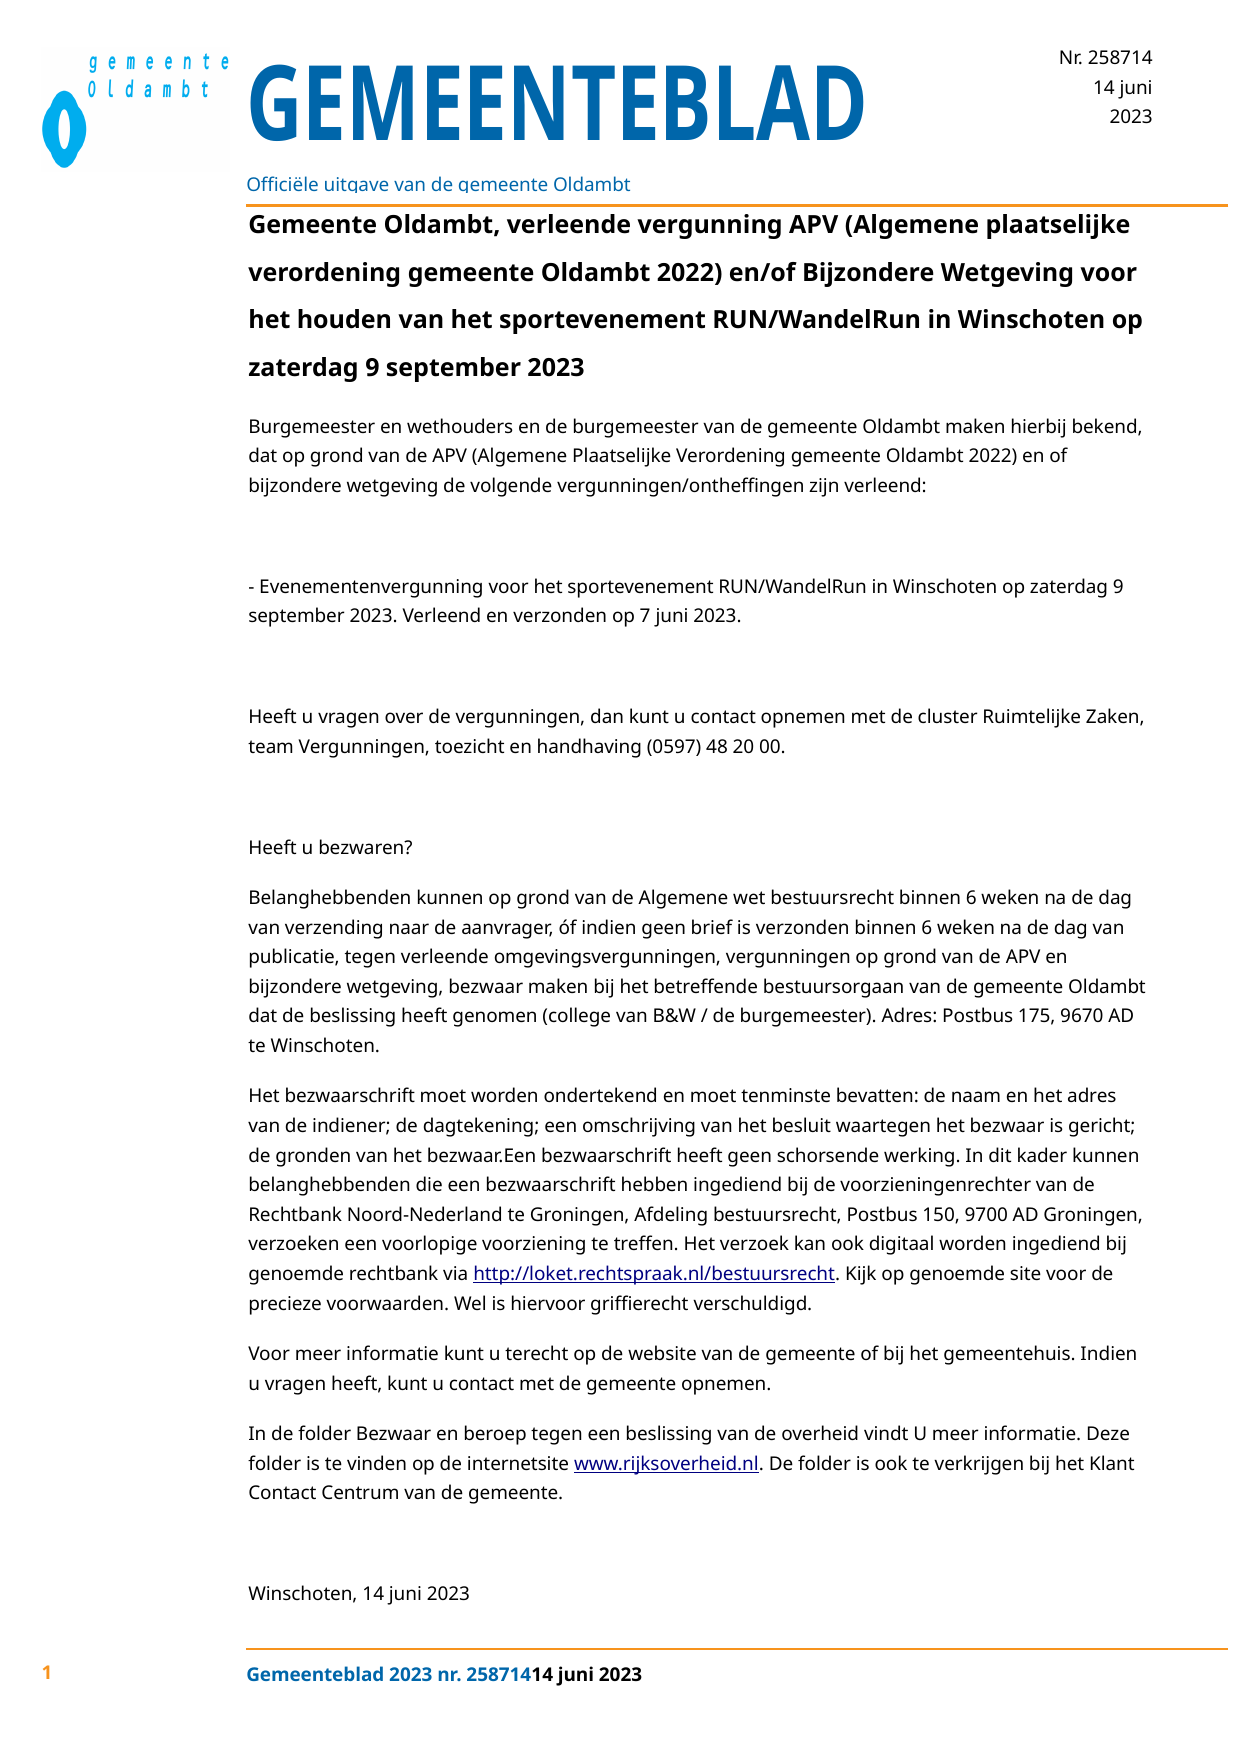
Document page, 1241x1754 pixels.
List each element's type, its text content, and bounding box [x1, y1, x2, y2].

text Heeft u vragen over de vergunningen, dan kunt u contact opnemen met de cluster Ruimtelijke Zaken, team Vergunningen, toezicht en handhaving (0597) 48 20 00. [248, 703, 1152, 759]
text In de folder Bezwaar en beroep tegen een beslissing van de overheid vindt U meer informatie. Deze folder is te vinden op de internetsite www.rijksoverheid.nl. De folder is ook te verkrijgen bij het Klant Contact Centrum van de gemeente. [248, 1420, 1152, 1505]
text Winschoten, 14 juni 2023 [248, 1580, 1152, 1606]
picture [41, 47, 231, 172]
text Het bezwaarschrift moet worden ondertekend en moet tenminste bevatten: de naam en het adres van de indiener; de dagtekening; een omschrijving van het besluit waartegen het bezwaar is gericht; de gronden van het bezwaar.Een bezwaarschrift heeft geen schorsende werking. In dit kader kunnen belanghebbenden die een bezwaarschrift hebben ingediend bij de voorzieningenrechter van de Rechtbank Noord-Nederland te Groningen, Afdeling bestuursrecht, Postbus 150, 9700 AD Groningen, verzoeken een voorlopige voorziening te treffen. Het verzoek kan ook digitaal worden ingediend bij genoemde rechtbank via http://loket.rechtspraak.nl/bestuursrecht. Kijk op genoemde site voor de precieze voorwaarden. Wel is hiervoor griffierecht verschuldigd. [248, 1083, 1152, 1316]
text Heeft u bezwaren? [248, 834, 1152, 860]
text Burgemeester en wethouders en de burgemeester van de gemeente Oldambt maken hierbij bekend, dat op grond van de APV (Algemene Plaatselijke Verordening gemeente Oldambt 2022) en of bijzondere wetgeving de volgende vergunningen/ontheffingen zijn verleend: [248, 413, 1152, 498]
text - Evenementenvergunning voor het sportevenement RUN/WandelRun in Winschoten op zaterdag 9 september 2023. Verleend en verzonden op 7 juni 2023. [248, 573, 1152, 628]
text Belanghebbenden kunnen op grond van de Algemene wet bestuursrecht binnen 6 weken na de dag van verzending naar de aanvrager, óf indien geen brief is verzonden binnen 6 weken na de dag van publicatie, tegen verleende omgevingsvergunningen, vergunningen op grond van de APV en bijzondere wetgeving, bezwaar maken bij het betreffende bestuursorgaan van de gemeente Oldambt dat de beslissing heeft genomen (college van B&W / de burgemeester). Adres: Postbus 175, 9670 AD te Winschoten. [248, 884, 1152, 1058]
text Voor meer informatie kunt u terecht op de website van de gemeente of bij het gemeentehuis. Indien u vragen heeft, kunt u contact met de gemeente opnemen. [248, 1340, 1152, 1396]
text Gemeente Oldambt, verleende vergunning APV (Algemene plaatselijke verordening gemeente Oldambt 2022) en/of Bijzondere Wetgeving voor het houden van het sportevenement RUN/WandelRun in Winschoten op zaterdag 9 september 2023 [248, 207, 1152, 384]
